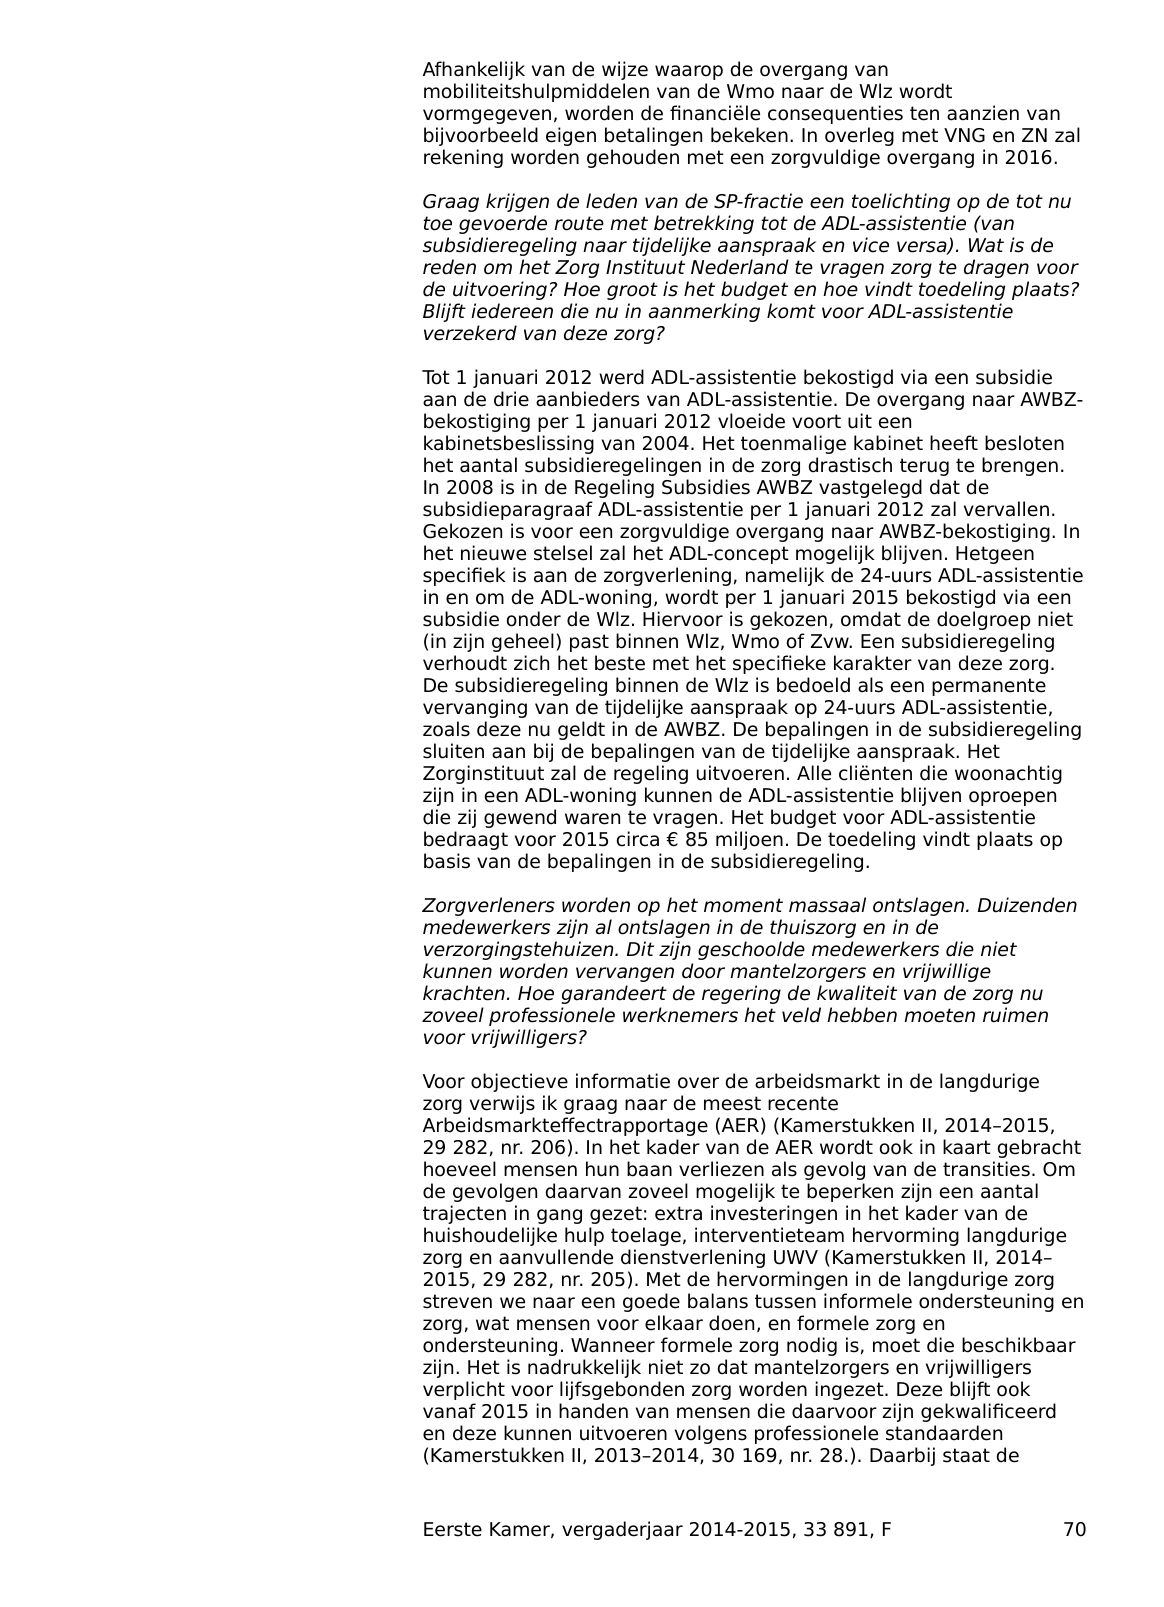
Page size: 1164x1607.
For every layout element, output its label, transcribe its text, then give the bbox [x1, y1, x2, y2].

text Zorgverleners worden op het moment massaal ontslagen. Duizenden medewerkers zijn al ontslagen in de thuiszorg en in de verzorgingstehuizen. Dit zijn geschoolde medewerkers die niet kunnen worden vervangen door mantelzorgers en vrijwillige krachten. Hoe garandeert de regering de kwaliteit van de zorg nu zoveel professionele werknemers het veld hebben moeten ruimen voor vrijwilligers? [422, 895, 1087, 1049]
text Graag krijgen de leden van de SP-fractie een toelichting op de tot nu toe gevoerde route met betrekking tot de ADL-assistentie (van subsidieregeling naar tijdelijke aanspraak en vice versa). Wat is de reden om het Zorg Instituut Nederland te vragen zorg te dragen voor de uitvoering? Hoe groot is het budget en hoe vindt toedeling plaats? Blijft iedereen die nu in aanmerking komt voor ADL-assistentie verzekerd van deze zorg? [422, 191, 1087, 345]
text Tot 1 januari 2012 werd ADL-assistentie bekostigd via een subsidie aan de drie aanbieders van ADL-assistentie. De overgang naar AWBZ-bekostiging per 1 januari 2012 vloeide voort uit een kabinetsbeslissing van 2004. Het toenmalige kabinet heeft besloten het aantal subsidieregelingen in de zorg drastisch terug te brengen. In 2008 is in de Regeling Subsidies AWBZ vastgelegd dat de subsidieparagraaf ADL-assistentie per 1 januari 2012 zal vervallen. Gekozen is voor een zorgvuldige overgang naar AWBZ-bekostiging. In het nieuwe stelsel zal het ADL-concept mogelijk blijven. Hetgeen specifiek is aan de zorgverlening, namelijk de 24-uurs ADL-assistentie in en om de ADL-woning, wordt per 1 januari 2015 bekostigd via een subsidie onder de Wlz. Hiervoor is gekozen, omdat de doelgroep niet (in zijn geheel) past binnen Wlz, Wmo of Zvw. Een subsidieregeling verhoudt zich het beste met het specifieke karakter van deze zorg. De subsidieregeling binnen de Wlz is bedoeld als een permanente vervanging van de tijdelijke aanspraak op 24-uurs ADL-assistentie, zoals deze nu geldt in de AWBZ. De bepalingen in de subsidieregeling sluiten aan bij de bepalingen van de tijdelijke aanspraak. Het Zorginstituut zal de regeling uitvoeren. Alle cliënten die woonachtig zijn in een ADL-woning kunnen de ADL-assistentie blijven oproepen die zij gewend waren te vragen. Het budget voor ADL-assistentie bedraagt voor 2015 circa € 85 miljoen. De toedeling vindt plaats op basis van de bepalingen in de subsidieregeling. [422, 367, 1087, 873]
text Voor objectieve informatie over de arbeidsmarkt in de langdurige zorg verwijs ik graag naar de meest recente Arbeidsmarkteffectrapportage (AER) (Kamerstukken II, 2014–2015, 29 282, nr. 206). In het kader van de AER wordt ook in kaart gebracht hoeveel mensen hun baan verliezen als gevolg van de transities. Om de gevolgen daarvan zoveel mogelijk te beperken zijn een aantal trajecten in gang gezet: extra investeringen in het kader van de huishoudelijke hulp toelage, interventieteam hervorming langdurige zorg en aanvullende dienstverlening UWV (Kamerstukken II, 2014–2015, 29 282, nr. 205). Met de hervormingen in de langdurige zorg streven we naar een goede balans tussen informele ondersteuning en zorg, wat mensen voor elkaar doen, en formele zorg en ondersteuning. Wanneer formele zorg nodig is, moet die beschikbaar zijn. Het is nadrukkelijk niet zo dat mantelzorgers en vrijwilligers verplicht voor lijfsgebonden zorg worden ingezet. Deze blijft ook vanaf 2015 in handen van mensen die daarvoor zijn gekwalificeerd en deze kunnen uitvoeren volgens professionele standaarden (Kamerstukken II, 2013–2014, 30 169, nr. 28.). Daarbij staat de [422, 1071, 1087, 1467]
text Afhankelijk van de wijze waarop de overgang van mobiliteitshulpmiddelen van de Wmo naar de Wlz wordt vormgegeven, worden de financiële consequenties ten aanzien van bijvoorbeeld eigen betalingen bekeken. In overleg met VNG en ZN zal rekening worden gehouden met een zorgvuldige overgang in 2016. [422, 59, 1087, 169]
